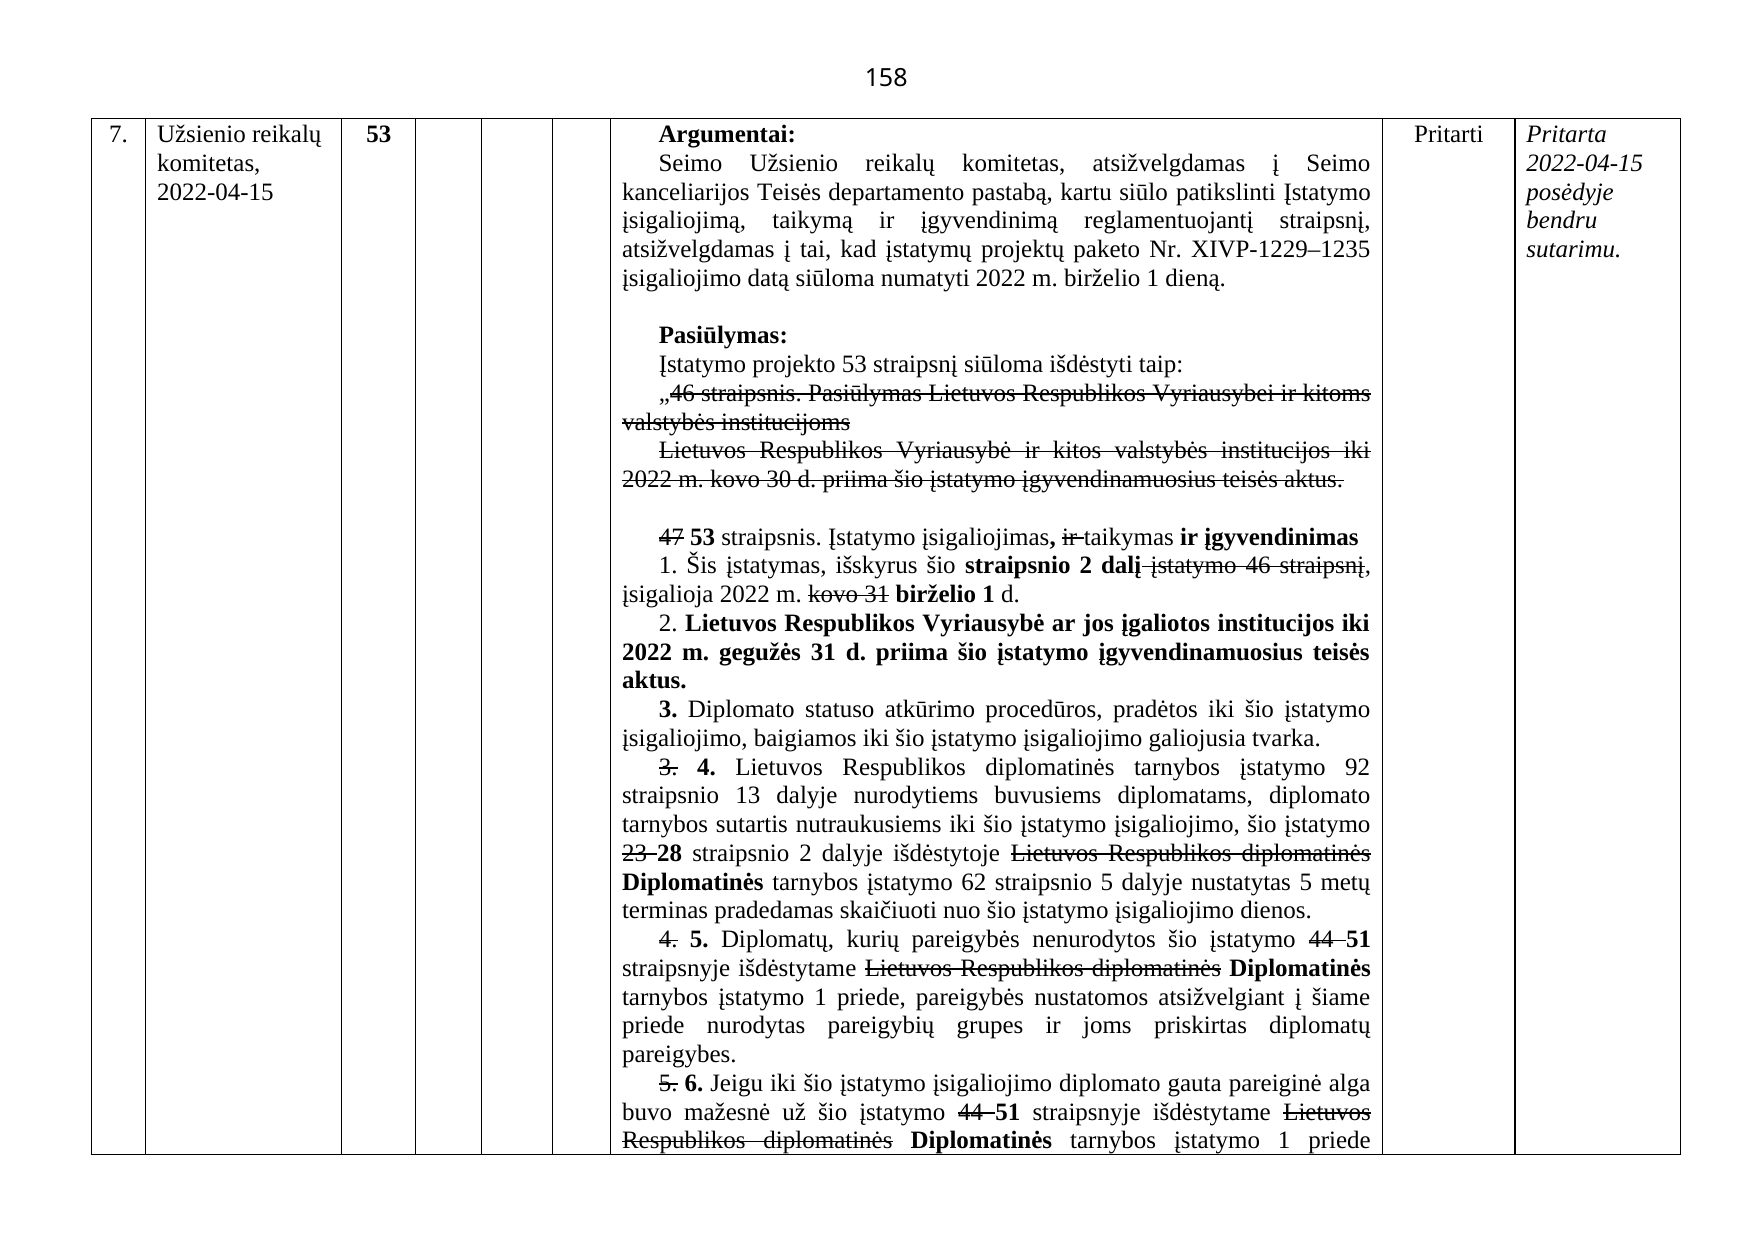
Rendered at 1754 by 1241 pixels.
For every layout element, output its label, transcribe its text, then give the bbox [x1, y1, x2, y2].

table_cell 53 [342, 119, 415, 1154]
table_cell [553, 119, 610, 1154]
table_cell Užsienio reikalų komitetas, 2022-04-15 [146, 119, 341, 1154]
table_cell 7. [92, 119, 145, 1154]
table_cell Pritarti [1383, 119, 1514, 1154]
table_cell [482, 119, 552, 1154]
table_cell Pritarta 2022-04-15 posėdyje bendru sutarimu. [1516, 119, 1680, 1154]
table_cell Argumentai: Seimo Užsienio reikalų komitetas, atsižvelgdamas į Seimo kanceliarijos Teisės departamento pastabą, kartu siūlo patikslinti Įstatymo įsigaliojimą, taikymą ir įgyvendinimą reglamentuojantį straipsnį, atsižvelgdamas į tai, kad įstatymų projektų paketo Nr. XIVP-1229–1235 įsigaliojimo datą siūloma numatyti 2022 m. birželio 1 dieną. Pasiūlymas: Įstatymo projekto 53 straipsnį siūloma išdėstyti taip: „46 straipsnis. Pasiūlymas Lietuvos Respublikos Vyriausybei ir kitoms valstybės institucijoms Lietuvos Respublikos Vyriausybė ir kitos valstybės institucijos iki 2022 m. kovo 30 d. priima šio įstatymo įgyvendinamuosius teisės aktus. 47 53 straipsnis. Įstatymo įsigaliojimas, ir taikymas ir įgyvendinimas 1. Šis įstatymas, išskyrus šio straipsnio 2 dalį įstatymo 46 straipsnį, įsigalioja 2022 m. kovo 31 birželio 1 d. 2. Lietuvos Respublikos Vyriausybė ar jos įgaliotos institucijos iki 2022 m. gegužės 31 d. priima šio įstatymo įgyvendinamuosius teisės aktus. 3. Diplomato statuso atkūrimo procedūros, pradėtos iki šio įstatymo įsigaliojimo, baigiamos iki šio įstatymo įsigaliojimo galiojusia tvarka. 3. 4. Lietuvos Respublikos diplomatinės tarnybos įstatymo 92 straipsnio 13 dalyje nurodytiems buvusiems diplomatams, diplomato tarnybos sutartis nutraukusiems iki šio įstatymo įsigaliojimo, šio įstatymo 23 28 straipsnio 2 dalyje išdėstytoje Lietuvos Respublikos diplomatinės Diplomatinės tarnybos įstatymo 62 straipsnio 5 dalyje nustatytas 5 metų terminas pradedamas skaičiuoti nuo šio įstatymo įsigaliojimo dienos. 4. 5. Diplomatų, kurių pareigybės nenurodytos šio įstatymo 44 51 straipsnyje išdėstytame Lietuvos Respublikos diplomatinės Diplomatinės tarnybos įstatymo 1 priede, pareigybės nustatomos atsižvelgiant į šiame priede nurodytas pareigybių grupes ir joms priskirtas diplomatų pareigybes. 5. 6. Jeigu iki šio įstatymo įsigaliojimo diplomato gauta pareiginė alga buvo mažesnė už šio įstatymo 44 51 straipsnyje išdėstytame Lietuvos Respublikos diplomatinės Diplomatinės tarnybos įstatymo 1 priede [611, 119, 1382, 1154]
table_cell [416, 119, 481, 1154]
